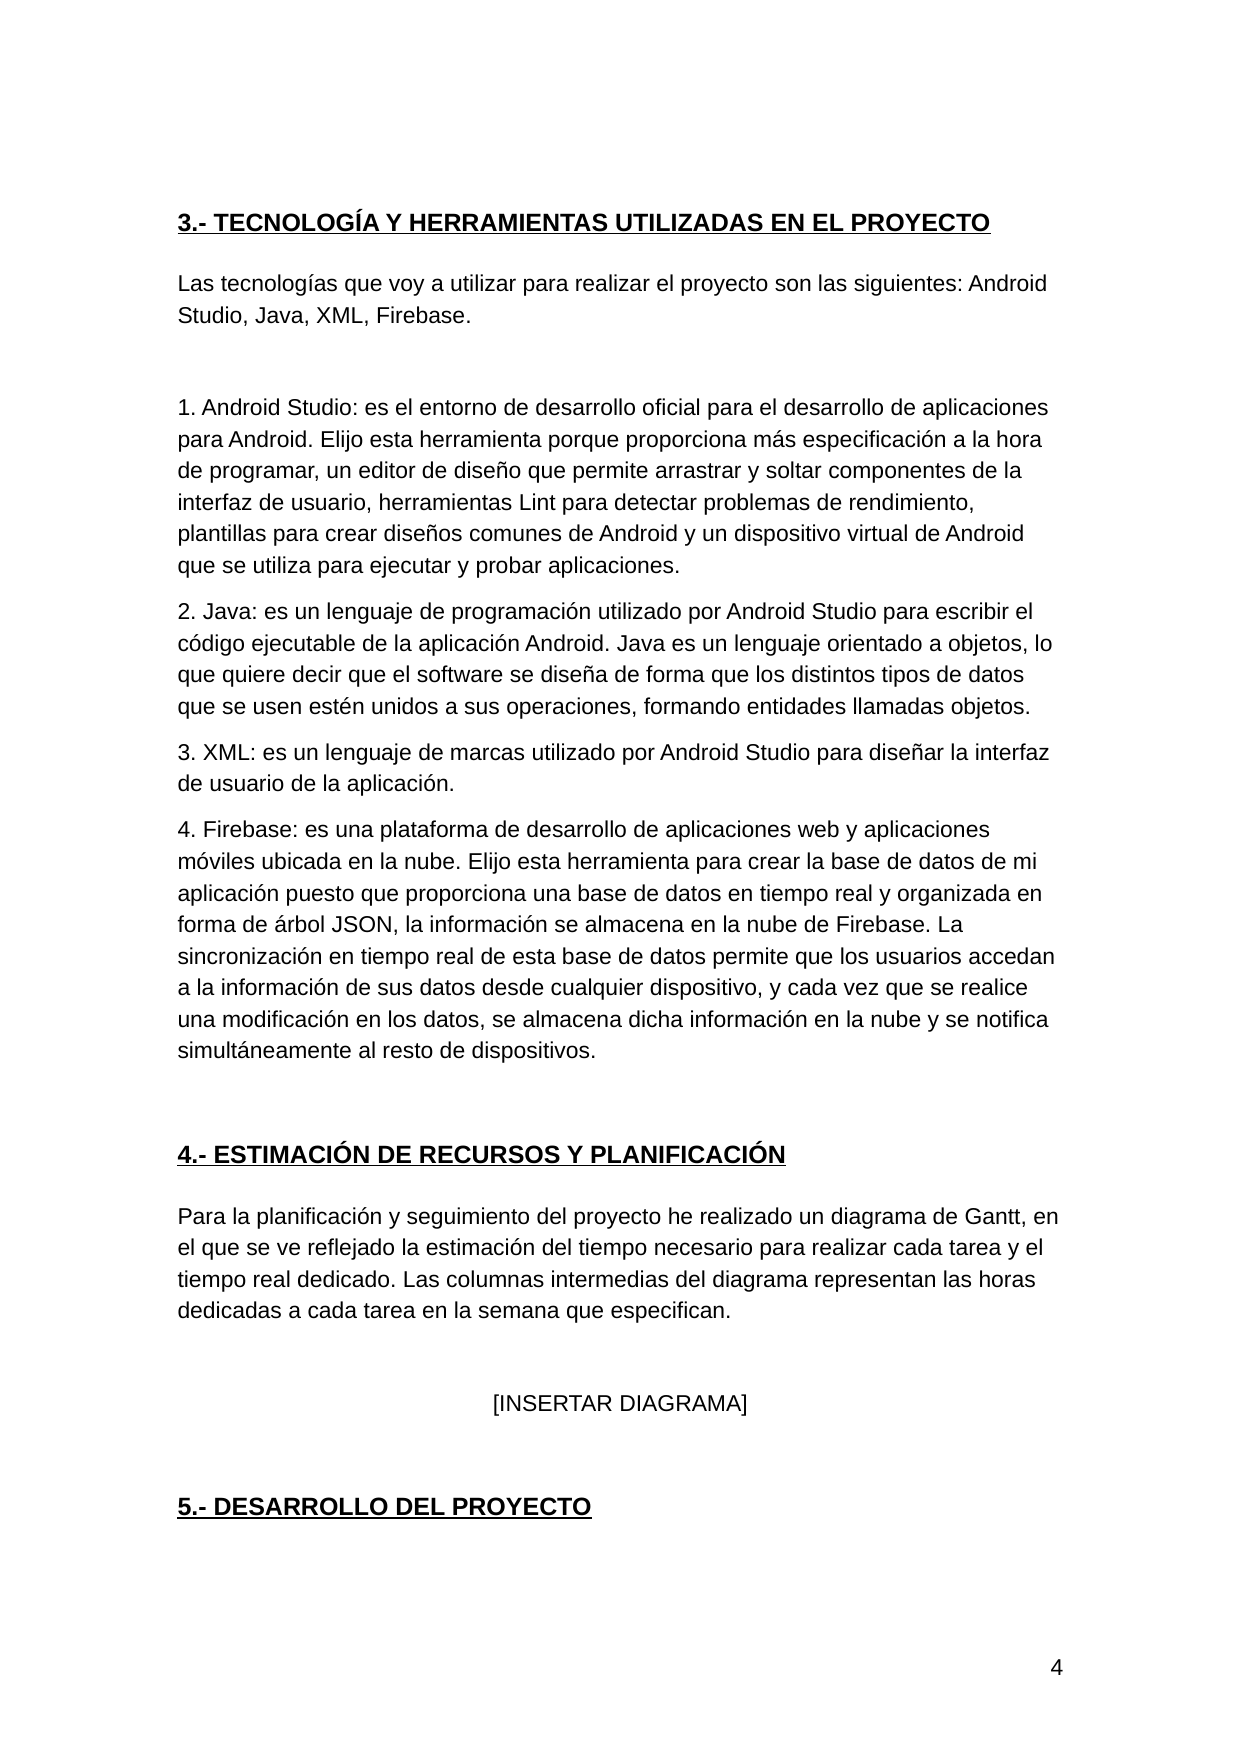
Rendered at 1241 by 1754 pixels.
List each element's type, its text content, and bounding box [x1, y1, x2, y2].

text Las tecnologías que voy a utilizar para realizar el proyecto son las siguientes: Android Studio, Java, XML, Firebase. [177, 238, 1063, 328]
text 3. XML: es un lenguaje de marcas utilizado por Android Studio para diseñar la interfaz de usuario de la aplicación. [177, 739, 1063, 797]
text [INSERTAR DIAGRAMA] [177, 1390, 1063, 1416]
text Para la planificación y seguimiento del proyecto he realizado un diagrama de Gantt, en el que se ve reflejado la estimación del tiempo necesario para realizar cada tarea y el tiempo real dedicado. Las columnas intermedias del diagrama representan las horas dedicadas a cada tarea en la semana que especifican. [177, 1171, 1063, 1324]
text 4. Firebase: es una plataforma de desarrollo de aplicaciones web y aplicaciones móviles ubicada en la nube. Elijo esta herramienta para crear la base de datos de mi aplicación puesto que proporciona una base de datos en tiempo real y organizada en forma de árbol JSON, la información se almacena en la nube de Firebase. La sincronización en tiempo real de esta base de datos permite que los usuarios accedan a la información de sus datos desde cualquier dispositivo, y cada vez que se realice una modificación en los datos, se almacena dicha información en la nube y se notifica simultáneamente al resto de dispositivos. [177, 816, 1063, 1064]
text 1. Android Studio: es el entorno de desarrollo oficial para el desarrollo de aplicaciones para Android. Elijo esta herramienta porque proporciona más especificación a la hora de programar, un editor de diseño que permite arrastrar y soltar componentes de la interfaz de usuario, herramientas Lint para detectar problemas de rendimiento, plantillas para crear diseños comunes de Android y un dispositivo virtual de Android que se utiliza para ejecutar y probar aplicaciones. [177, 394, 1063, 578]
subtitle 5.- DESARROLLO DEL PROYECTO [177, 1492, 1063, 1521]
text 2. Java: es un lenguaje de programación utilizado por Android Studio para escribir el código ejecutable de la aplicación Android. Java es un lenguaje orientado a objetos, lo que quiere decir que el software se diseña de forma que los distintos tipos de datos que se usen estén unidos a sus operaciones, formando entidades llamadas objetos. [177, 598, 1063, 719]
subtitle 4.- ESTIMACIÓN DE RECURSOS Y PLANIFICACIÓN [177, 1140, 1063, 1169]
subtitle 3.- TECNOLOGÍA Y HERRAMIENTAS UTILIZADAS EN EL PROYECTO [177, 176, 1063, 236]
